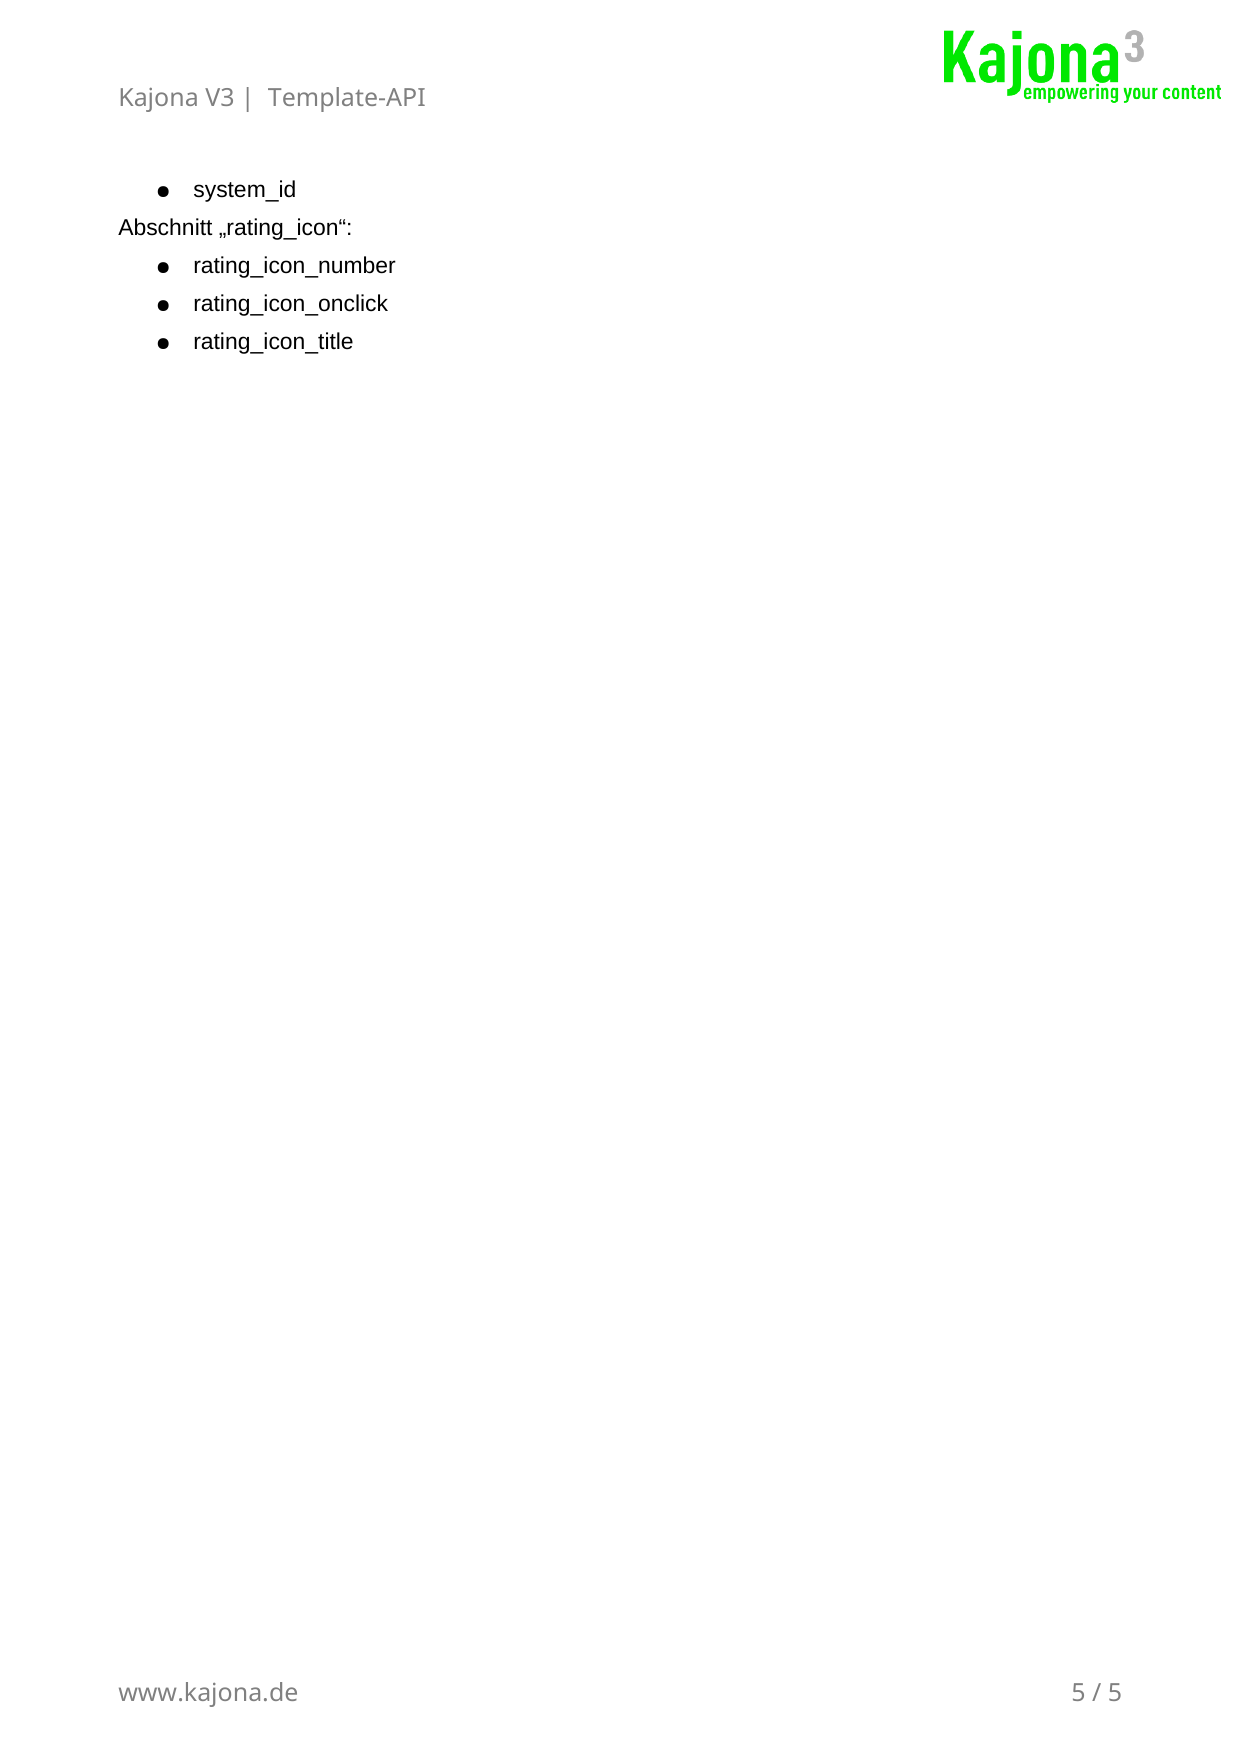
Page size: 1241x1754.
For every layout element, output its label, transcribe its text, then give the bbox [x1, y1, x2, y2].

list system_id [156, 177, 1122, 202]
text Abschnitt „rating_icon“: [118, 215, 1122, 240]
list rating_icon_number [156, 253, 1122, 278]
picture [944, 30, 1221, 103]
list rating_icon_onclick [156, 291, 1122, 317]
list rating_icon_title [156, 329, 1122, 355]
